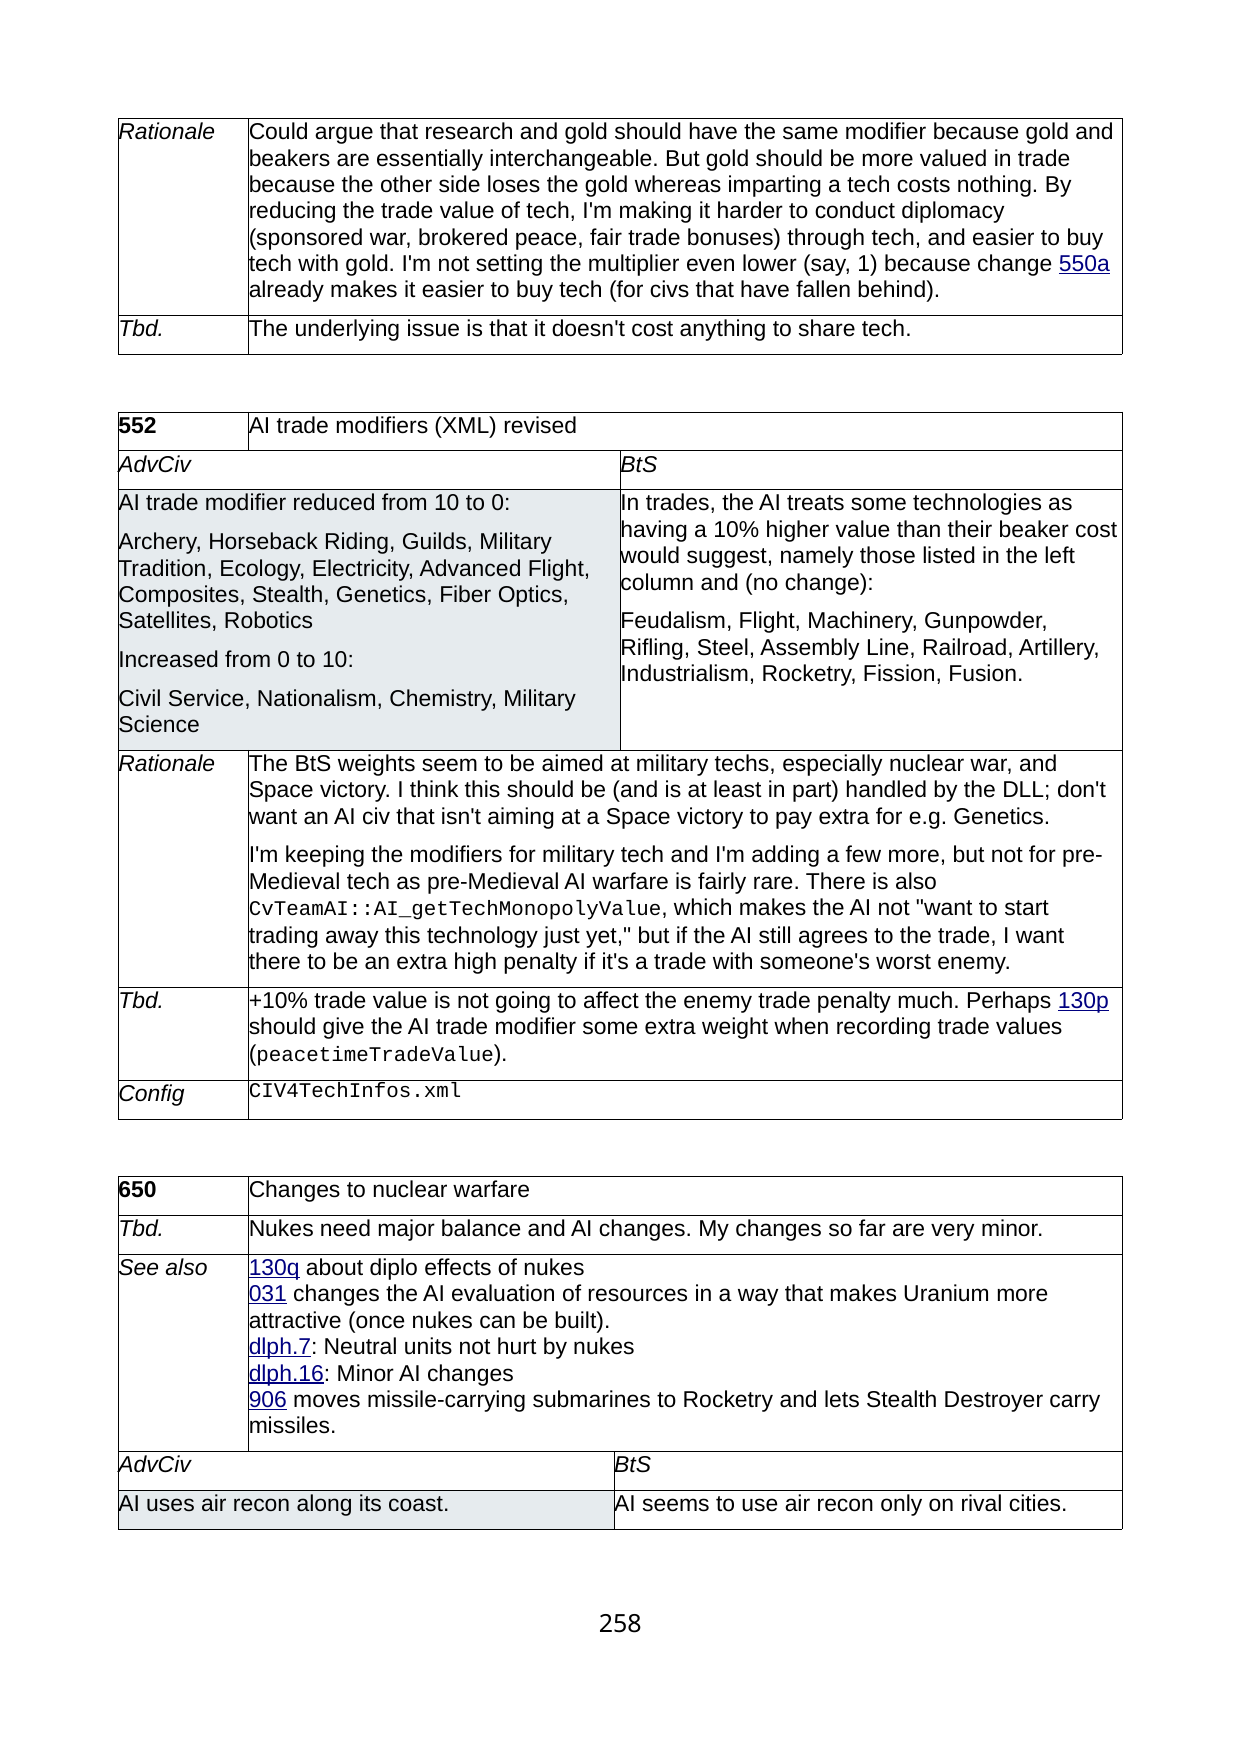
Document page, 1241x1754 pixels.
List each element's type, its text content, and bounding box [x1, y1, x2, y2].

table_header Changes to nuclear warfare [249, 1177, 1122, 1215]
table_cell Rationale [119, 119, 248, 315]
table_cell Nukes need major balance and AI changes. My changes so far are very minor. [249, 1216, 1122, 1254]
table_cell Tbd. [119, 988, 248, 1080]
table_cell The underlying issue is that it doesn't cost anything to share tech. [249, 316, 1122, 354]
table_cell BtS [621, 451, 1122, 489]
table_cell 130q about diplo effects of nukes 031 changes the AI evaluation of resources in a way that makes Uranium more attractive (once nukes can be built). dlph.7: Neutral units not hurt by nukes dlph.16: Minor AI changes 906 moves missile-carrying submarines to Rocketry and lets Stealth Destroyer carry missiles. [249, 1255, 1122, 1451]
table_cell AdvCiv [119, 451, 620, 489]
table_cell AI trade modifier reduced from 10 to 0: Archery, Horseback Riding, Guilds, Military Tradition, Ecology, Electricity, Advanced Flight, Composites, Stealth, Genetics, Fiber Optics, Satellites, Robotics Increased from 0 to 10: Civil Service, Nationalism, Chemistry, Military Science [119, 490, 620, 750]
table_cell See also [119, 1255, 248, 1451]
table_header 650 [119, 1177, 248, 1215]
table_cell AI uses air recon along its coast. [119, 1491, 614, 1529]
table_cell AI seems to use air recon only on rival cities. [615, 1491, 1122, 1529]
table_cell CIV4TechInfos.xml [249, 1081, 1122, 1119]
table_cell Could argue that research and gold should have the same modifier because gold and beakers are essentially interchangeable. But gold should be more valued in trade because the other side loses the gold whereas imparting a tech costs nothing. By reducing the trade value of tech, I'm making it harder to conduct diplomacy (sponsored war, brokered peace, fair trade bonuses) through tech, and easier to buy tech with gold. I'm not setting the multiplier even lower (say, 1) because change 550a already makes it easier to buy tech (for civs that have fallen behind). [249, 119, 1122, 315]
table_cell In trades, the AI treats some technologies as having a 10% higher value than their beaker cost would suggest, namely those listed in the left column and (no change): Feudalism, Flight, Machinery, Gunpowder, Rifling, Steel, Assembly Line, Railroad, Artillery, Industrialism, Rocketry, Fission, Fusion. [621, 490, 1122, 750]
table_cell Tbd. [119, 1216, 248, 1254]
table_cell +10% trade value is not going to affect the enemy trade penalty much. Perhaps 130p should give the AI trade modifier some extra weight when recording trade values (peacetimeTradeValue). [249, 988, 1122, 1080]
table_cell The BtS weights seem to be aimed at military techs, especially nuclear war, and Space victory. I think this should be (and is at least in part) handled by the DLL; don't want an AI civ that isn't aiming at a Space victory to pay extra for e.g. Genetics. I'm keeping the modifiers for military tech and I'm adding a few more, but not for pre-Medieval tech as pre-Medieval AI warfare is fairly rare. There is also CvTeamAI::AI_getTechMonopolyValue, which makes the AI not "want to start trading away this technology just yet," but if the AI still agrees to the trade, I want there to be an extra high penalty if it's a trade with someone's worst enemy. [249, 751, 1122, 987]
table_cell AdvCiv [119, 1452, 614, 1490]
table_cell BtS [615, 1452, 1122, 1490]
table_header AI trade modifiers (XML) revised [249, 413, 1122, 450]
table_header 552 [119, 413, 248, 450]
table_cell Rationale [119, 751, 248, 987]
table_cell Config [119, 1081, 248, 1119]
table_cell Tbd. [119, 316, 248, 354]
